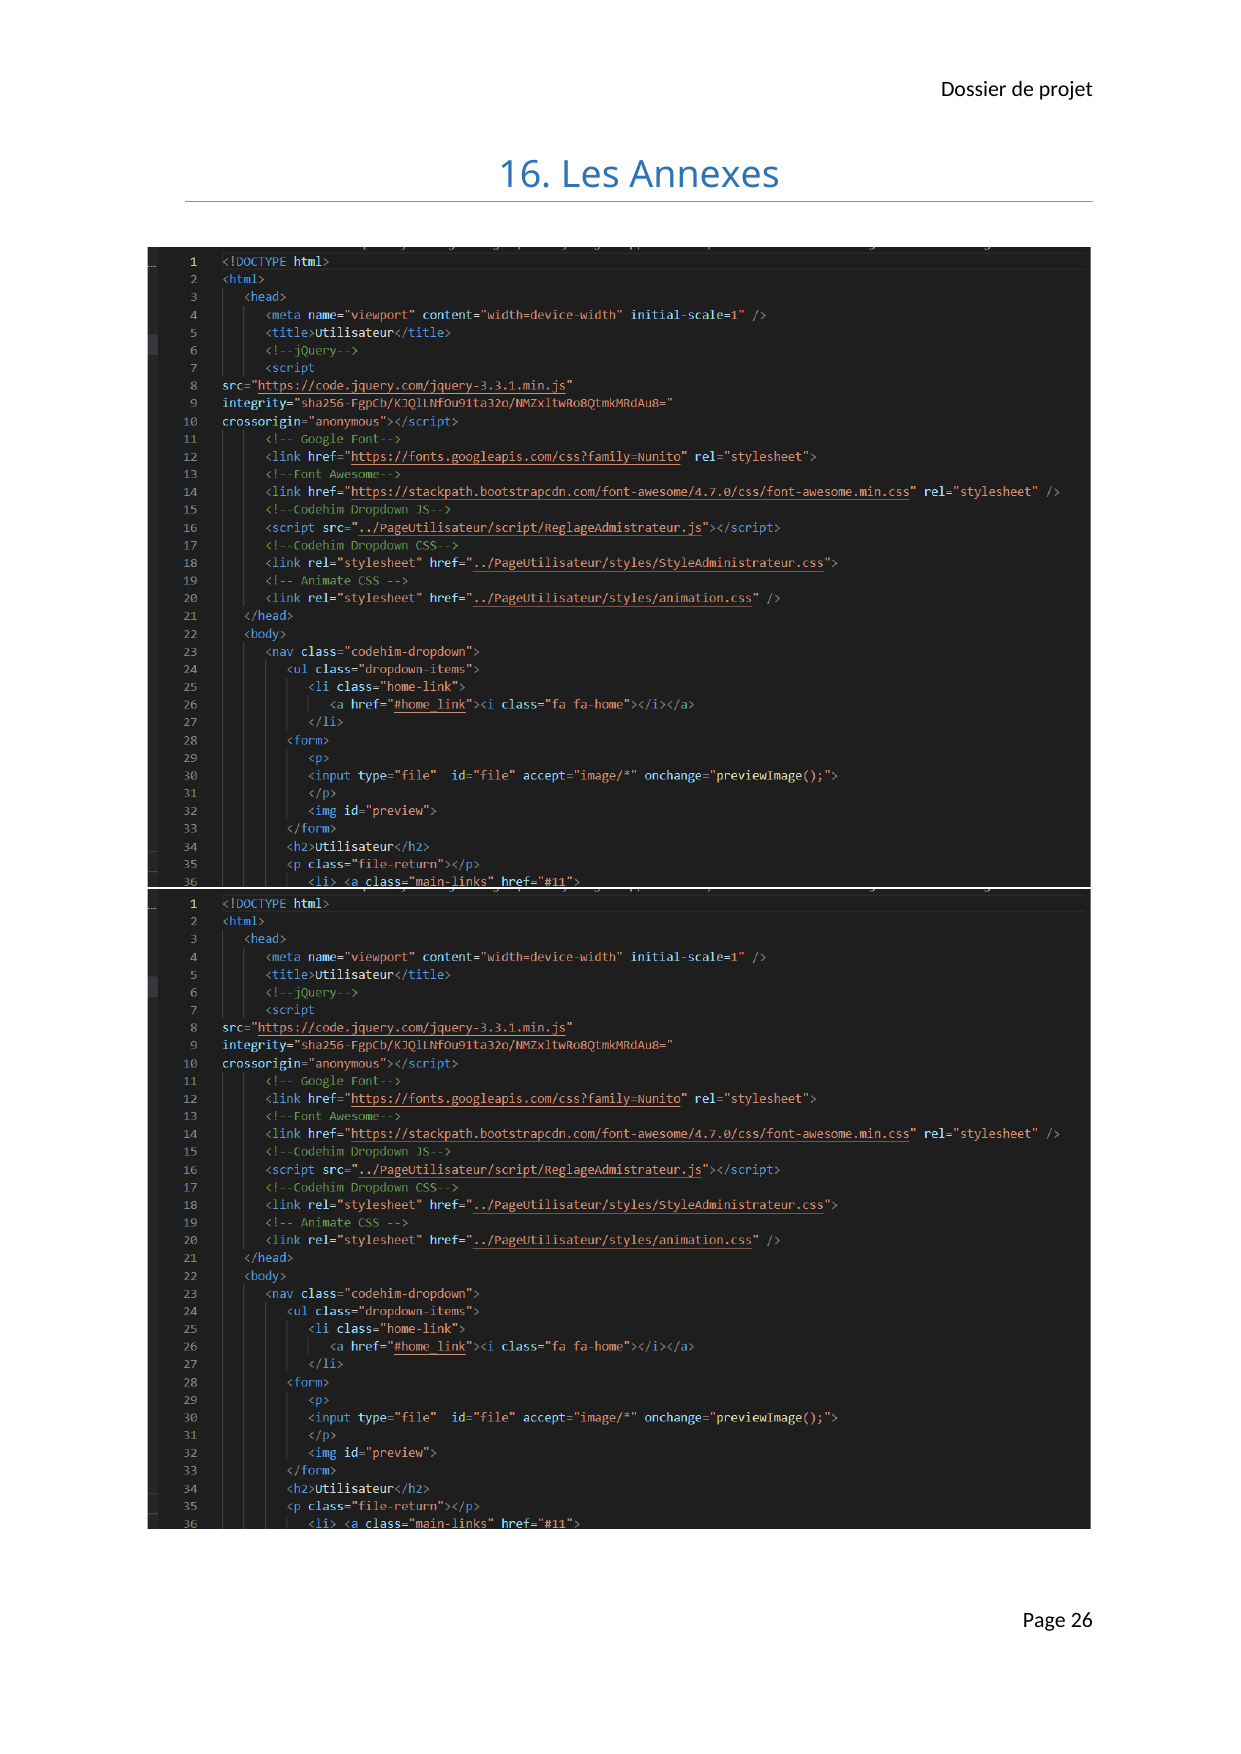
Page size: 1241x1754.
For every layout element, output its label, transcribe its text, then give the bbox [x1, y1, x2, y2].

subtitle 16. Les Annexes [185, 148, 1093, 201]
